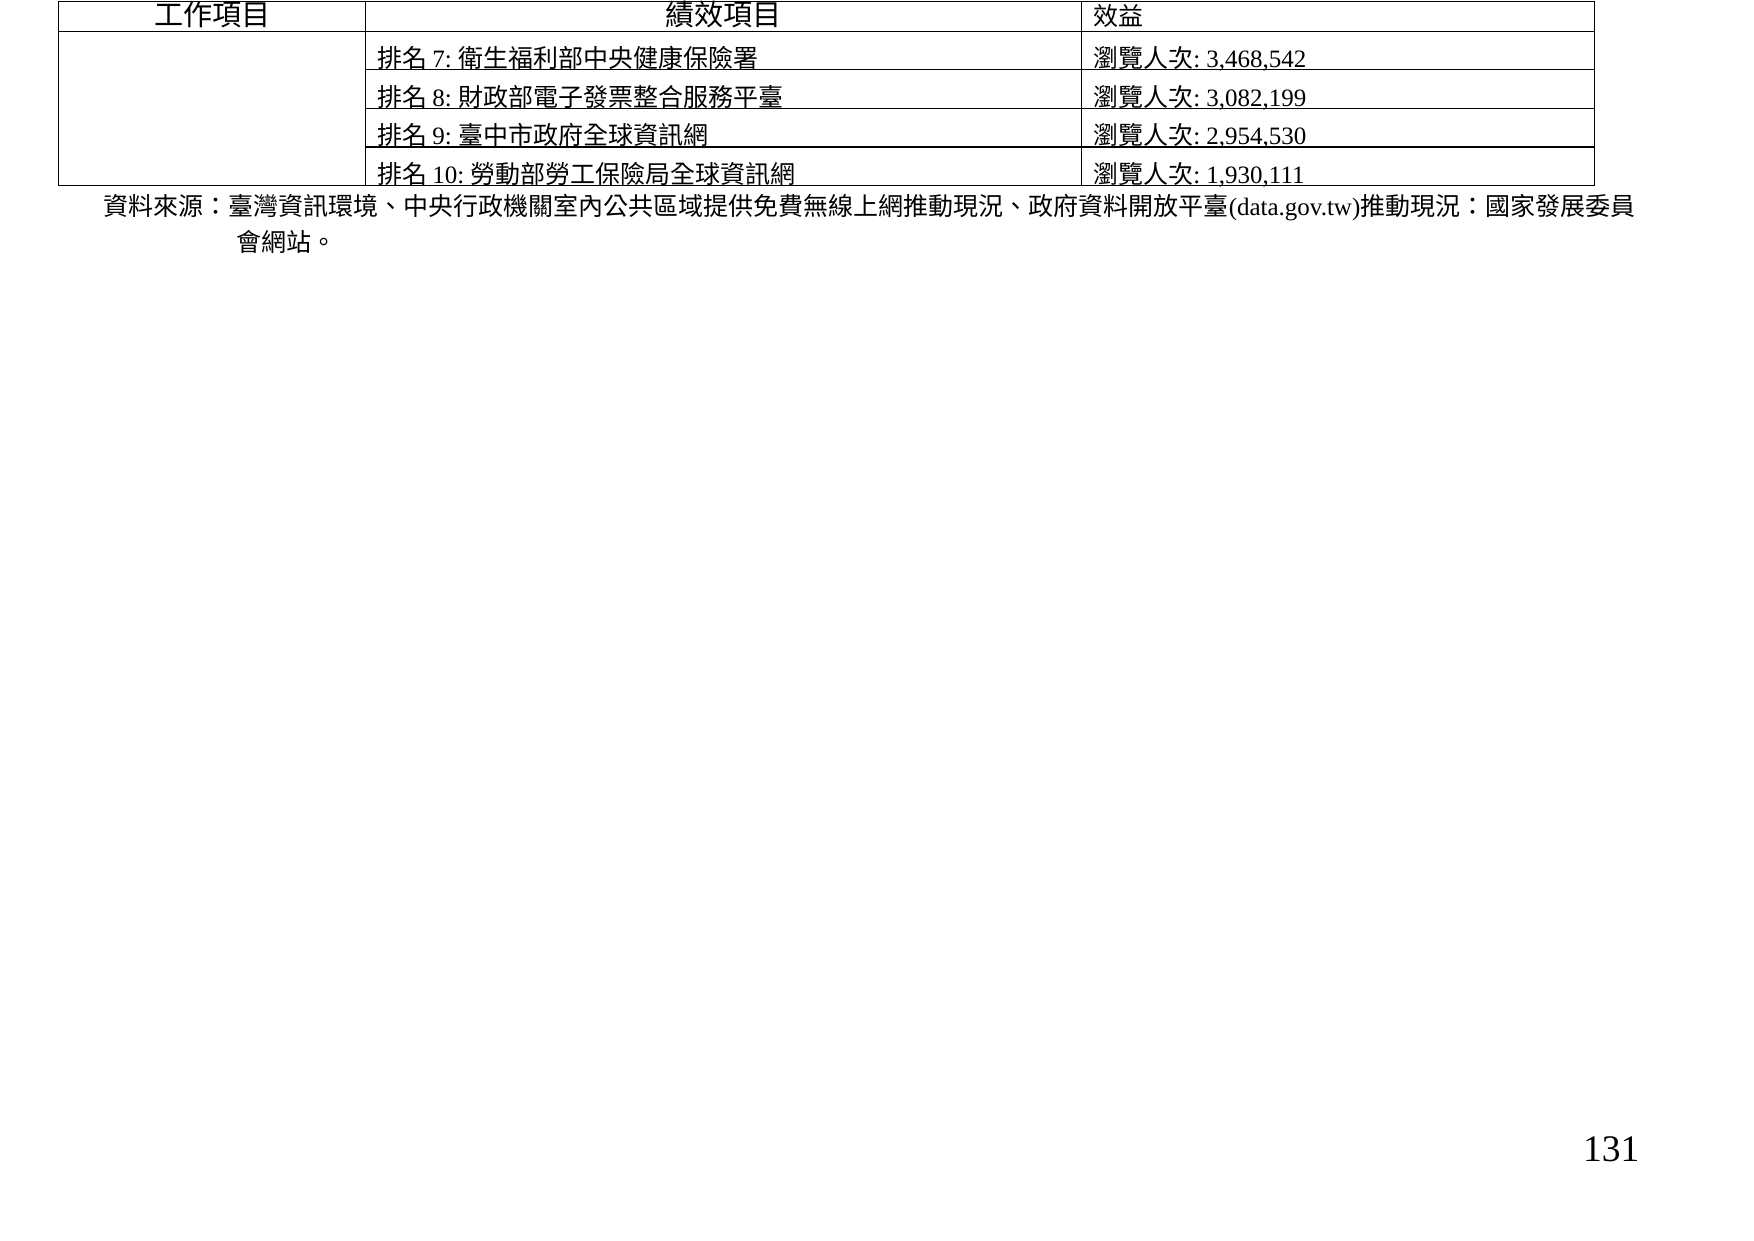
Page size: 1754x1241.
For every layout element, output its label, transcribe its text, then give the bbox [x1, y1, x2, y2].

table_header 績效項目 [366, 2, 1081, 31]
table_cell 排名10: 勞動部勞工保險局全球資訊網 [366, 148, 1081, 185]
table_cell 瀏覽人次: 2,954,530 [1082, 109, 1594, 146]
table_cell 排名7: 衛生福利部中央健康保險署 [366, 32, 1081, 69]
table_cell 瀏覽人次: 3,082,199 [1082, 70, 1594, 108]
table_cell 排名8: 財政部電子發票整合服務平臺 [366, 70, 1081, 108]
table_cell [59, 32, 365, 185]
table_header 工作項目 [59, 2, 365, 31]
table_header 效益 [1082, 2, 1594, 31]
table_cell 瀏覽人次: 3,468,542 [1082, 32, 1594, 69]
table_cell 排名9: 臺中市政府全球資訊網 [366, 109, 1081, 146]
table_cell 瀏覽人次: 1,930,111 [1082, 148, 1594, 185]
text 資料來源：臺灣資訊環境、中央行政機關室內公共區域提供免費無線上網推動現況、政府資料開放平臺(data.gov.tw)推動現況：國家發展委員會網站。 [103, 186, 1639, 258]
